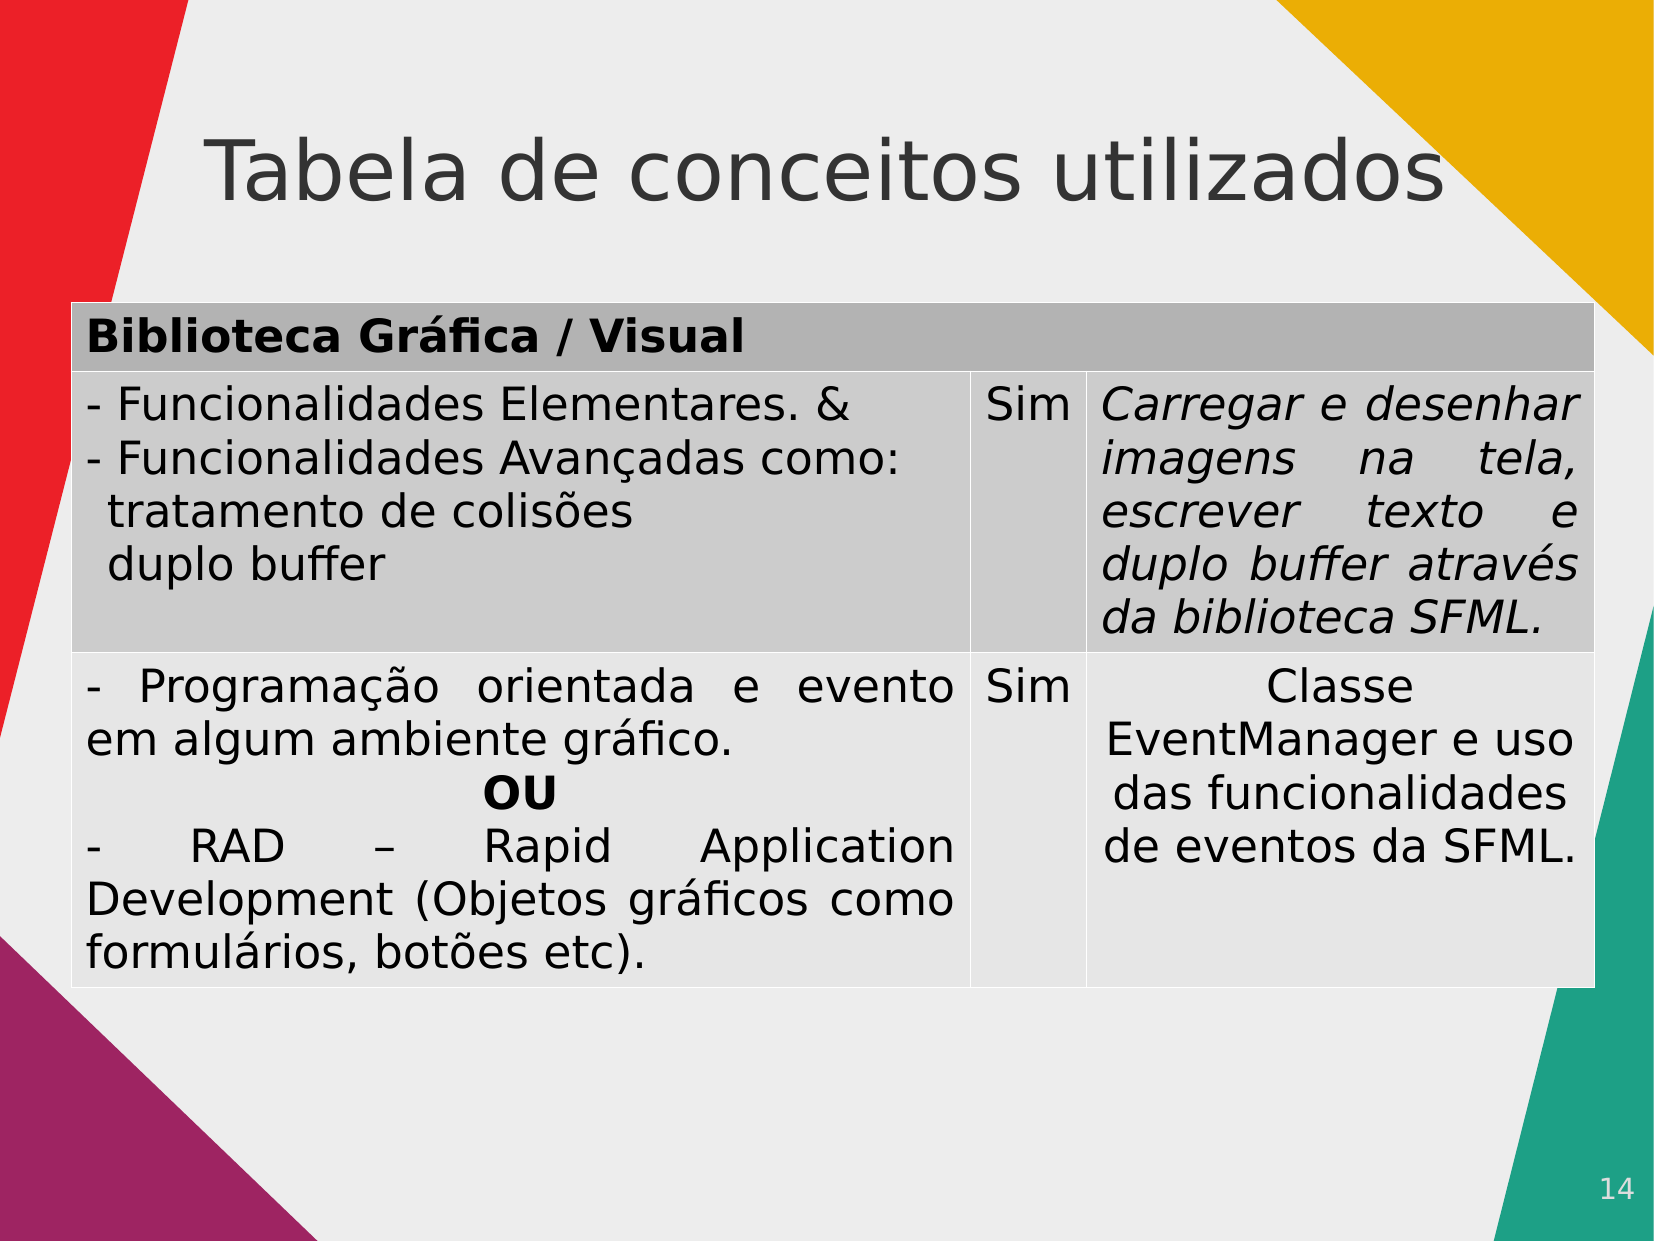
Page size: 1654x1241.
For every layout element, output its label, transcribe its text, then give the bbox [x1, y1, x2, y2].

table_header Biblioteca Gráfica / Visual [72, 303, 1594, 371]
table_cell - Programação orientada e evento em algum ambiente gráfico. OU - RAD – Rapid Application Development (Objetos gráficos como formulários, botões etc). [72, 653, 970, 987]
table_cell - Funcionalidades Elementares. & - Funcionalidades Avançadas como: tratamento de colisões duplo buffer [72, 372, 970, 652]
table_cell Classe EventManager e uso das funcionalidades de eventos da SFML. [1087, 653, 1594, 987]
title Tabela de conceitos utilizados [114, 73, 1539, 271]
table_cell Sim [971, 372, 1086, 652]
table_cell Carregar e desenhar imagens na tela, escrever texto e duplo buffer através da biblioteca SFML. [1087, 372, 1594, 652]
table_cell Sim [971, 653, 1086, 987]
